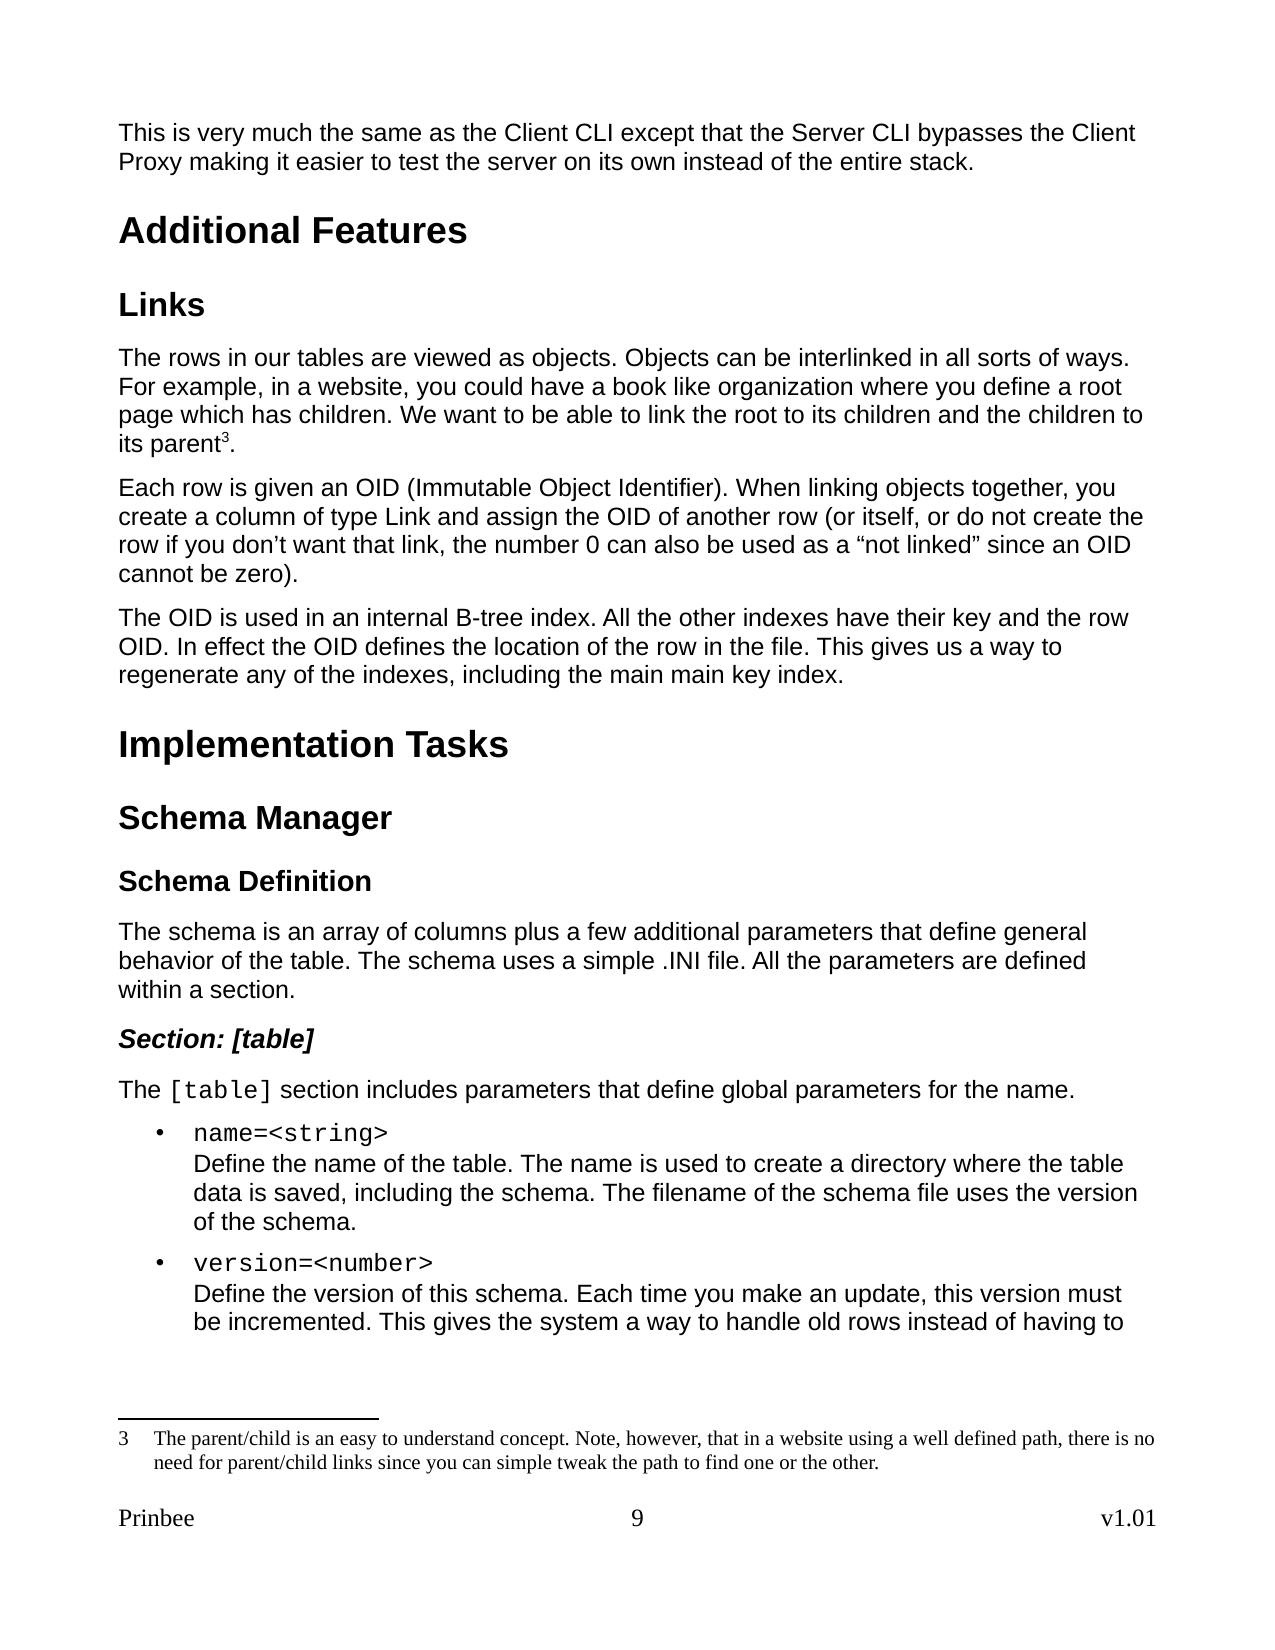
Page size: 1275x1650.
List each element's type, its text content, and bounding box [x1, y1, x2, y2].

subtitle Links [118, 284, 1157, 323]
text The [table] section includes parameters that define global parameters for the name. [118, 1075, 1157, 1106]
text Each row is given an OID (Immutable Object Identifier). When linking objects together, you create a column of type Link and assign the OID of another row (or itself, or do not create the row if you don’t want that link, the number 0 can also be used as a “not linked” since an OID cannot be zero). [118, 473, 1157, 588]
text The schema is an array of columns plus a few additional parameters that define general behavior of the table. The schema uses a simple .INI file. All the parameters are defined within a section. [118, 917, 1157, 1003]
list version=<number> Define the version of this schema. Each time you make an update, this version must be incremented. This gives the system a way to handle old rows instead of having to [156, 1250, 1157, 1336]
text The parent/child is an easy to understand concept. Note, however, that in a website using a well defined path, there is no need for parent/child links since you can simple tweak the path to find one or the other. [118, 1426, 1157, 1474]
subtitle Schema Manager [118, 798, 1157, 837]
text This is very much the same as the Client CLI except that the Server CLI bypasses the Client Proxy making it easier to test the server on its own instead of the entire stack. [118, 118, 1157, 176]
text The OID is used in an internal B-tree index. All the other indexes have their key and the row OID. In effect the OID defines the location of the row in the file. This gives us a way to regenerate any of the indexes, including the main main key index. [118, 603, 1157, 689]
subtitle Schema Definition [118, 864, 1157, 897]
subtitle Implementation Tasks [118, 722, 1157, 765]
subtitle Section: [table] [118, 1023, 1157, 1055]
subtitle Additional Features [118, 208, 1157, 251]
text The rows in our tables are viewed as objects. Objects can be interlinked in all sorts of ways. For example, in a website, you could have a book like organization where you define a root page which has children. We want to be able to link the root to its children and the children to its parent. [118, 343, 1157, 458]
list name=<string> Define the name of the table. The name is used to create a directory where the table data is saved, including the schema. The filename of the schema file uses the version of the schema. [156, 1121, 1157, 1235]
